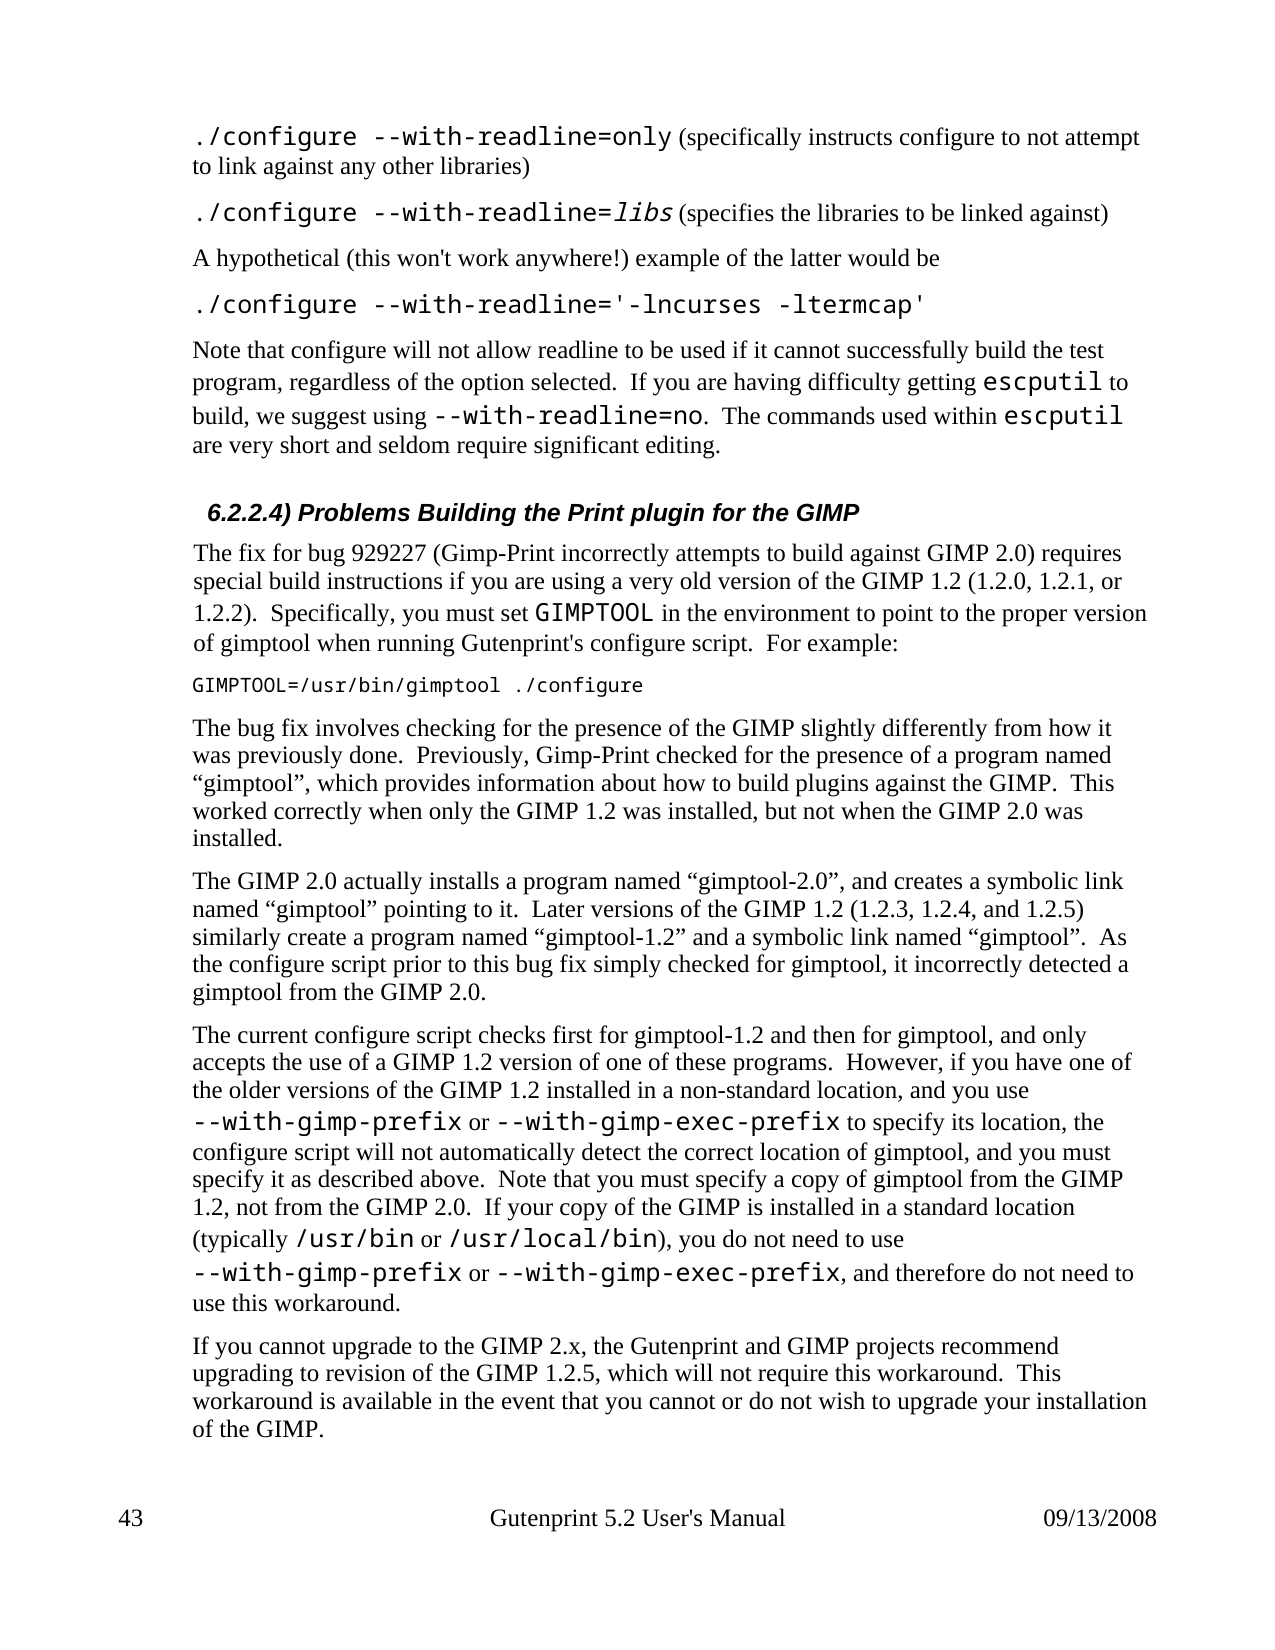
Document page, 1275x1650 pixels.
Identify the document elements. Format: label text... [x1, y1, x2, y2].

text The current configure script checks first for gimptool-1.2 and then for gimptool, and only accepts the use of a GIMP 1.2 version of one of these programs. However, if you have one of the older versions of the GIMP 1.2 installed in a non-standard location, and you use ‑‑with‑gimp‑prefix or ‑‑with‑gimp‑exec‑prefix to specify its location, the configure script will not automatically detect the correct location of gimptool, and you must specify it as described above. Note that you must specify a copy of gimptool from the GIMP 1.2, not from the GIMP 2.0. If your copy of the GIMP is installed in a standard location (typically /usr/bin or /usr/local/bin), you do not need to use ‑‑with‑gimp‑prefix or ‑‑with‑gimp-exec-prefix, and therefore do not need to use this workaround. [192, 1021, 1157, 1317]
text Note that configure will not allow readline to be used if it cannot successfully build the test program, regardless of the option selected. If you are having difficulty getting escputil to build, we suggest using --with-readline=no. The commands used within escputil are very short and seldom require significant editing. [192, 336, 1157, 459]
text ./configure --with-readline='-lncurses -ltermcap' [192, 287, 1157, 321]
text The GIMP 2.0 actually installs a program named “gimptool-2.0”, and creates a symbolic link named “gimptool” pointing to it. Later versions of the GIMP 1.2 (1.2.3, 1.2.4, and 1.2.5) similarly create a program named “gimptool-1.2” and a symbolic link named “gimptool”. As the configure script prior to this bug fix simply checked for gimptool, it incorrectly detected a gimptool from the GIMP 2.0. [192, 867, 1157, 1006]
text ./configure --with-readline=libs (specifies the libraries to be linked against) [192, 195, 1157, 229]
text A hypothetical (this won't work anywhere!) example of the latter would be [192, 244, 1157, 272]
subtitle Problems Building the Print plugin for the GIMP [207, 499, 1157, 527]
text ./configure --with-readline=only (specifically instructs configure to not attempt to link against any other libraries) [192, 118, 1157, 180]
text GIMPTOOL=/usr/bin/gimptool ./configure [192, 672, 1157, 699]
text The bug fix involves checking for the presence of the GIMP slightly differently from how it was previously done. Previously, Gimp-Print checked for the presence of a program named “gimptool”, which provides information about how to build plugins against the GIMP. This worked correctly when only the GIMP 1.2 was installed, but not when the GIMP 2.0 was installed. [192, 714, 1157, 852]
text If you cannot upgrade to the GIMP 2.x, the Gutenprint and GIMP projects recommend upgrading to revision of the GIMP 1.2.5, which will not require this workaround. This workaround is available in the event that you cannot or do not wish to upgrade your installation of the GIMP. [192, 1332, 1157, 1443]
list The fix for bug 929227 (Gimp-Print incorrectly attempts to build against GIMP 2.0) requires special build instructions if you are using a very old version of the GIMP 1.2 (1.2.0, 1.2.1, or 1.2.2). Specifically, you must set GIMPTOOL in the environment to point to the proper version of gimptool when running Gutenprint's configure script. For example: [156, 539, 1157, 657]
